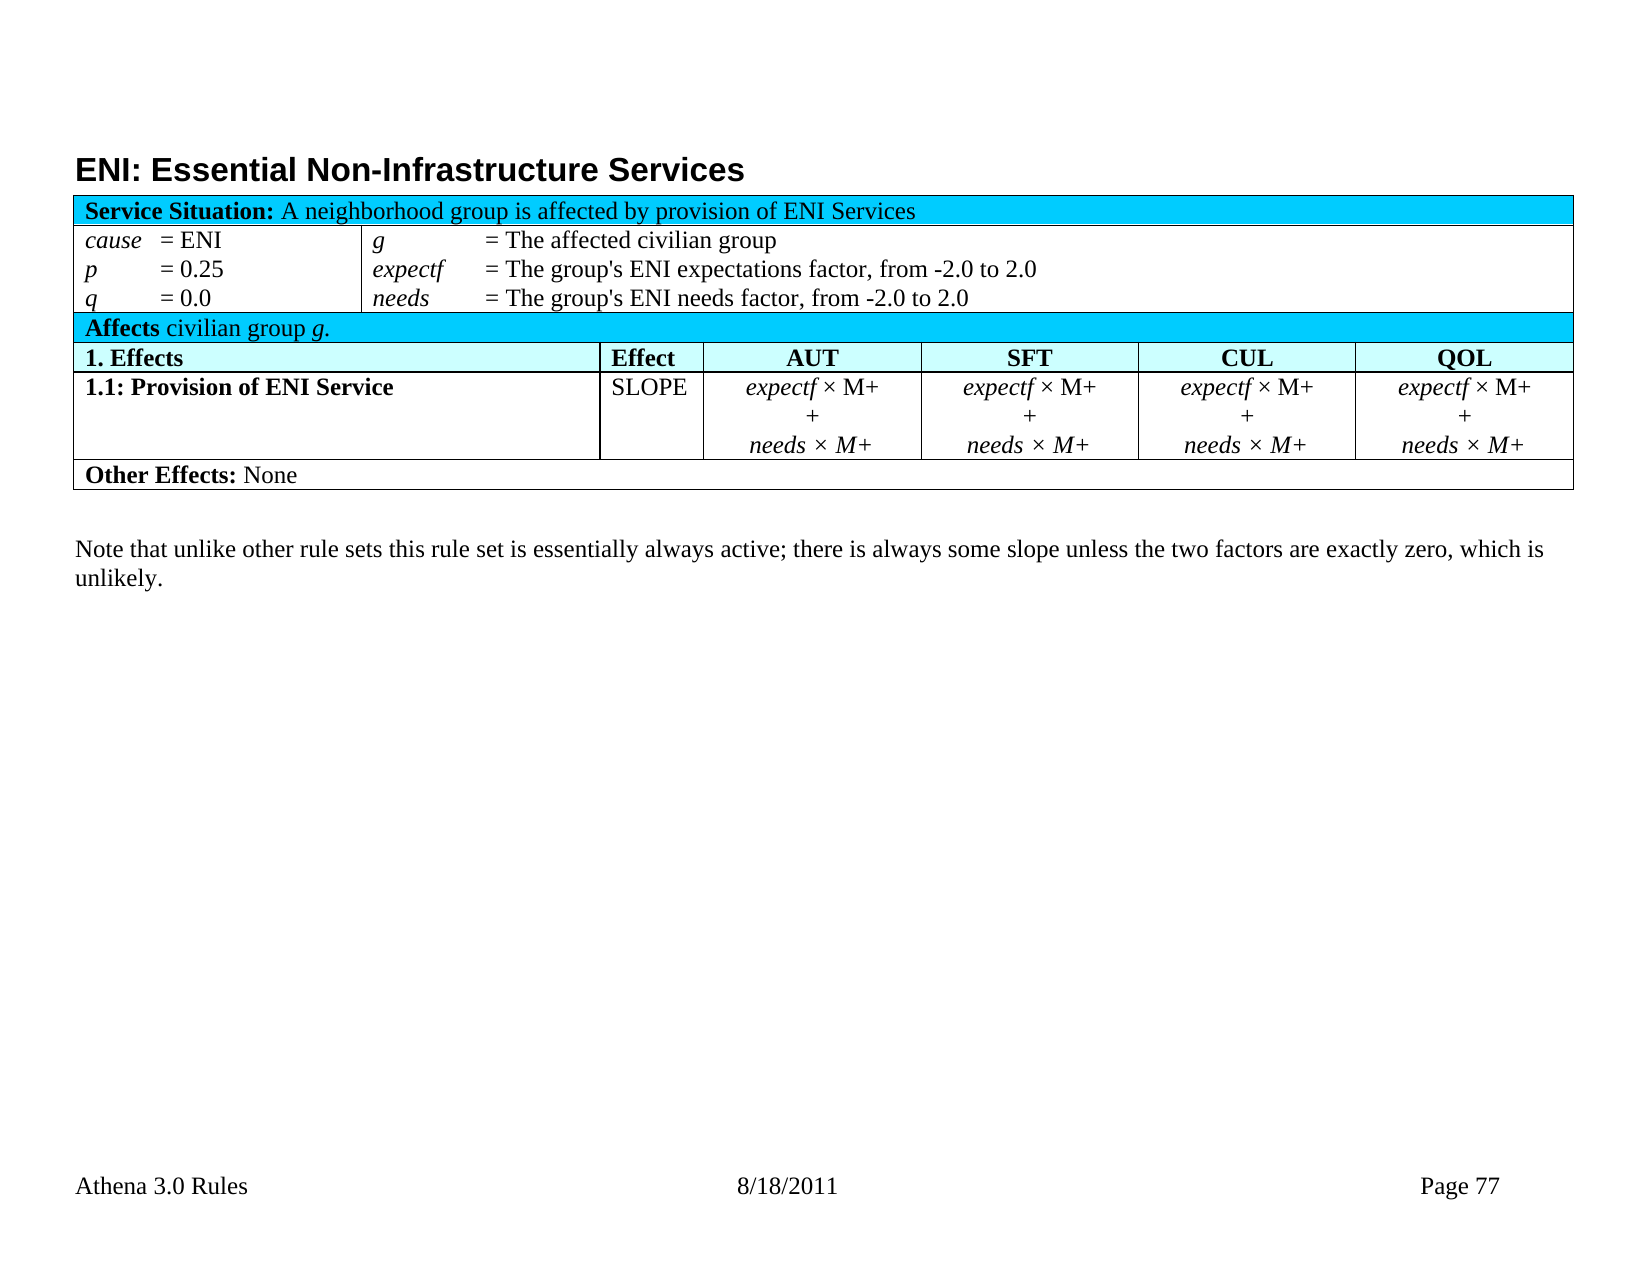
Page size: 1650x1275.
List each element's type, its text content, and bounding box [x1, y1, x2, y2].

table_cell QOL [1356, 343, 1573, 371]
table_cell expectf × M+ + needs × M+ [922, 373, 1138, 459]
text Note that unlike other rule sets this rule set is essentially always active; there is always some slope unless the two factors are exactly zero, which is unlikely. [75, 534, 1575, 592]
table_cell expectf × M+ + needs × M+ [1139, 373, 1355, 459]
table_cell Other Effects: None [74, 460, 1573, 488]
table_cell SFT [922, 343, 1138, 371]
text ENI: Essential Non-Infrastructure Services [75, 150, 1575, 188]
table_cell cause = ENI p = 0.25 q = 0.0 [74, 226, 361, 312]
table_cell expectf × M+ + needs × M+ [704, 373, 921, 459]
table_cell SLOPE [601, 373, 703, 459]
table_cell 1. Effects [74, 343, 599, 371]
table_cell 1.1: Provision of ENI Service [74, 373, 599, 459]
table_cell CUL [1139, 343, 1355, 371]
table_cell g = The affected civilian group expectf = The group's ENI expectations factor, from -2.0 to 2.0 needs = The group's ENI needs factor, from -2.0 to 2.0 [362, 226, 1573, 312]
table_cell Affects civilian group g. [74, 313, 1573, 342]
table_cell expectf × M+ + needs × M+ [1356, 373, 1573, 459]
table_header Service Situation: A neighborhood group is affected by provision of ENI Services [74, 196, 1573, 224]
table_cell Effect [601, 343, 703, 371]
table_cell AUT [704, 343, 921, 371]
